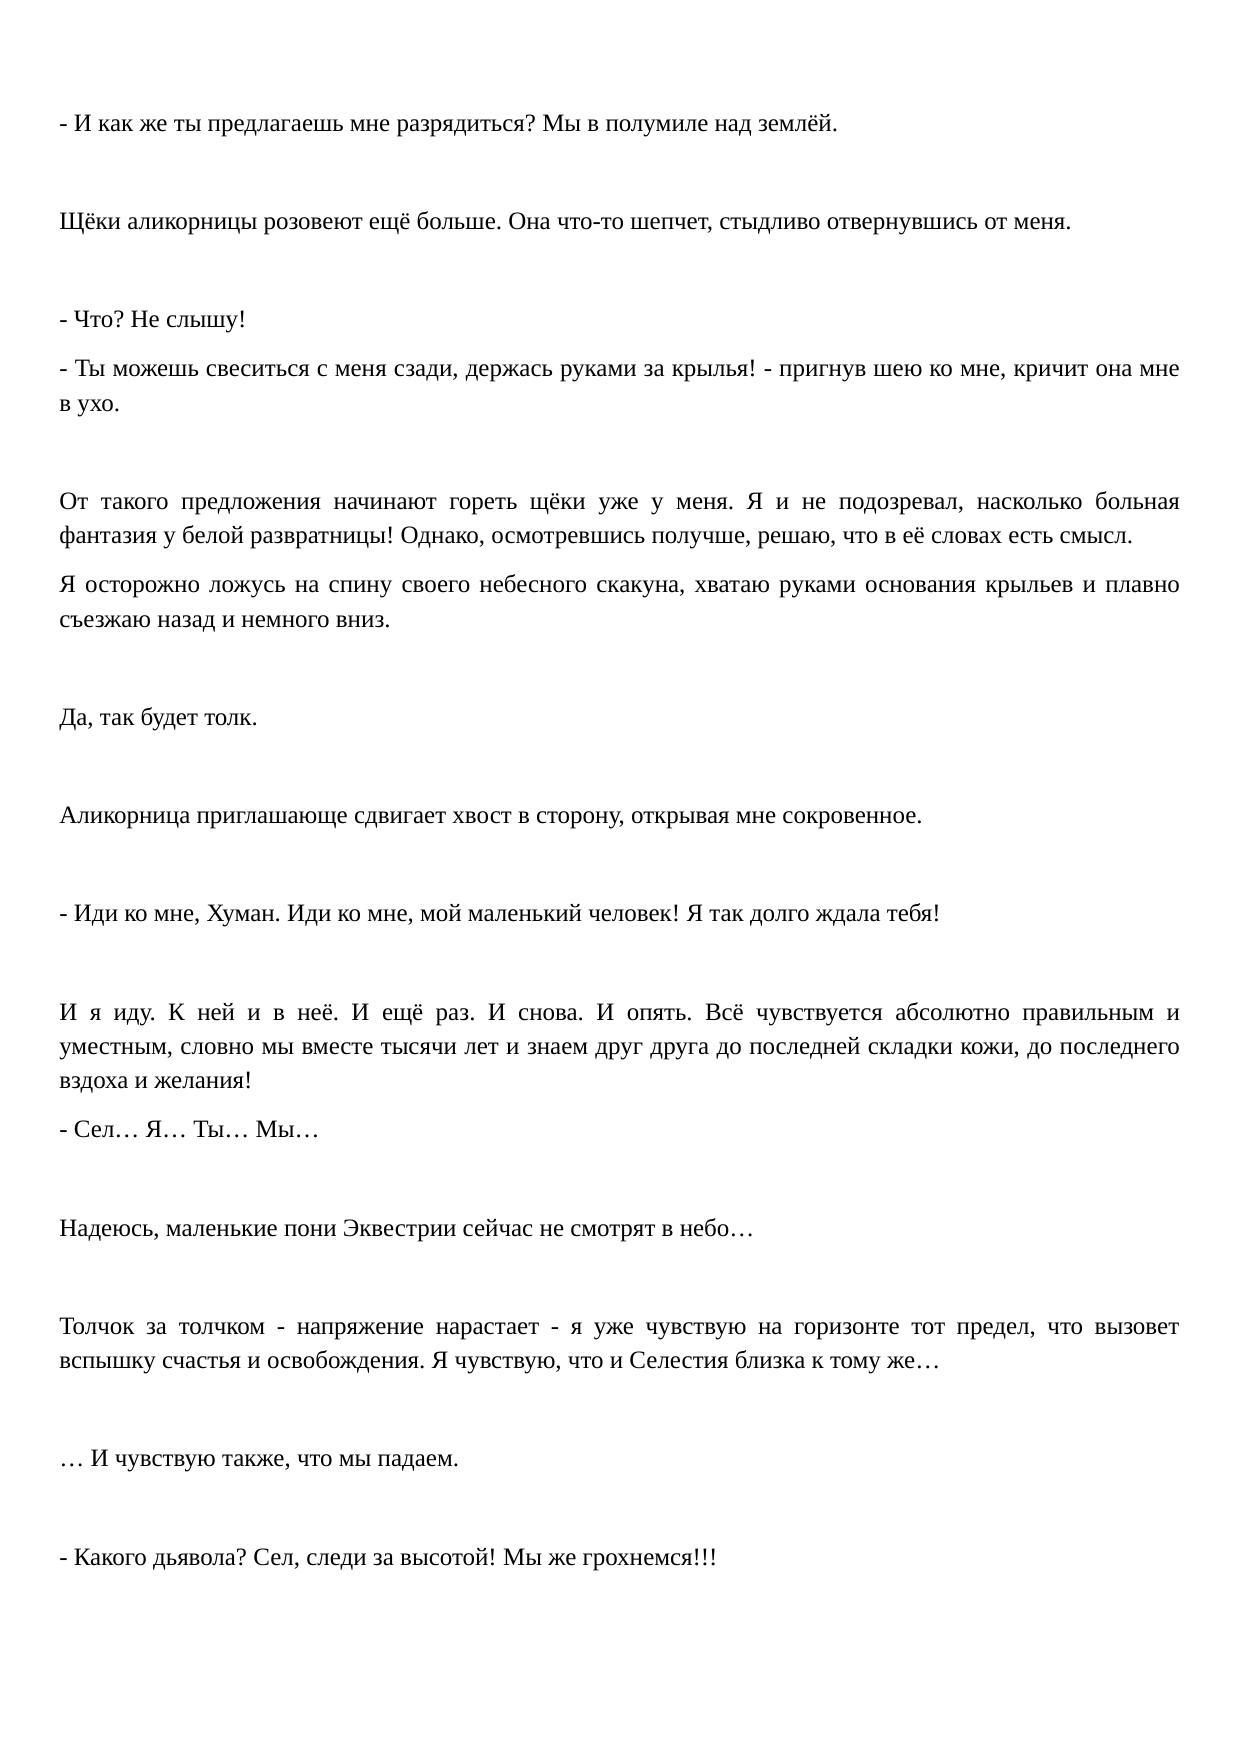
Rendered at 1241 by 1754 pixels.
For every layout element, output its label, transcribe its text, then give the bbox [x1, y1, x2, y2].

text Надеюсь, маленькие пони Эквестрии сейчас не смотрят в небо… [59, 1213, 1181, 1241]
text - Какого дьявола? Сел, следи за высотой! Мы же грохнемся!!! [59, 1542, 1181, 1570]
text Толчок за толчком - напряжение нарастает - я уже чувствую на горизонте тот предел, что вызовет вспышку счастья и освобождения. Я чувствую, что и Селестия близка к тому же… [59, 1311, 1181, 1374]
text - Ты можешь свеситься с меня сзади, держась руками за крылья! - пригнув шею ко мне, кричит она мне в ухо. [59, 353, 1181, 417]
text Аликорница приглашающе сдвигает хвост в сторону, открывая мне сокровенное. [59, 800, 1181, 829]
text И я иду. К ней и в неё. И ещё раз. И снова. И опять. Всё чувствуется абсолютно правильным и уместным, словно мы вместе тысячи лет и знаем друг друга до последней складки кожи, до последнего вздоха и желания! [59, 997, 1181, 1094]
text - Что? Не слышу! [59, 304, 1181, 333]
text - Сел… Я… Ты… Мы… [59, 1114, 1181, 1143]
text … И чувствую также, что мы падаем. [59, 1443, 1181, 1472]
text - И как же ты предлагаешь мне разрядиться? Мы в полумиле над землёй. [59, 108, 1181, 137]
text Я осторожно ложусь на спину своего небесного скакуна, хватаю руками основания крыльев и плавно съезжаю назад и немного вниз. [59, 569, 1181, 633]
text - Иди ко мне, Хуман. Иди ко мне, мой маленький человек! Я так долго ждала тебя! [59, 898, 1181, 927]
text Щёки аликорницы розовеют ещё больше. Она что-то шепчет, стыдливо отвернувшись от меня. [59, 206, 1181, 235]
text Да, так будет толк. [59, 702, 1181, 731]
text От такого предложения начинают гореть щёки уже у меня. Я и не подозревал, насколько больная фантазия у белой развратницы! Однако, осмотревшись получше, решаю, что в её словах есть смысл. [59, 486, 1181, 549]
